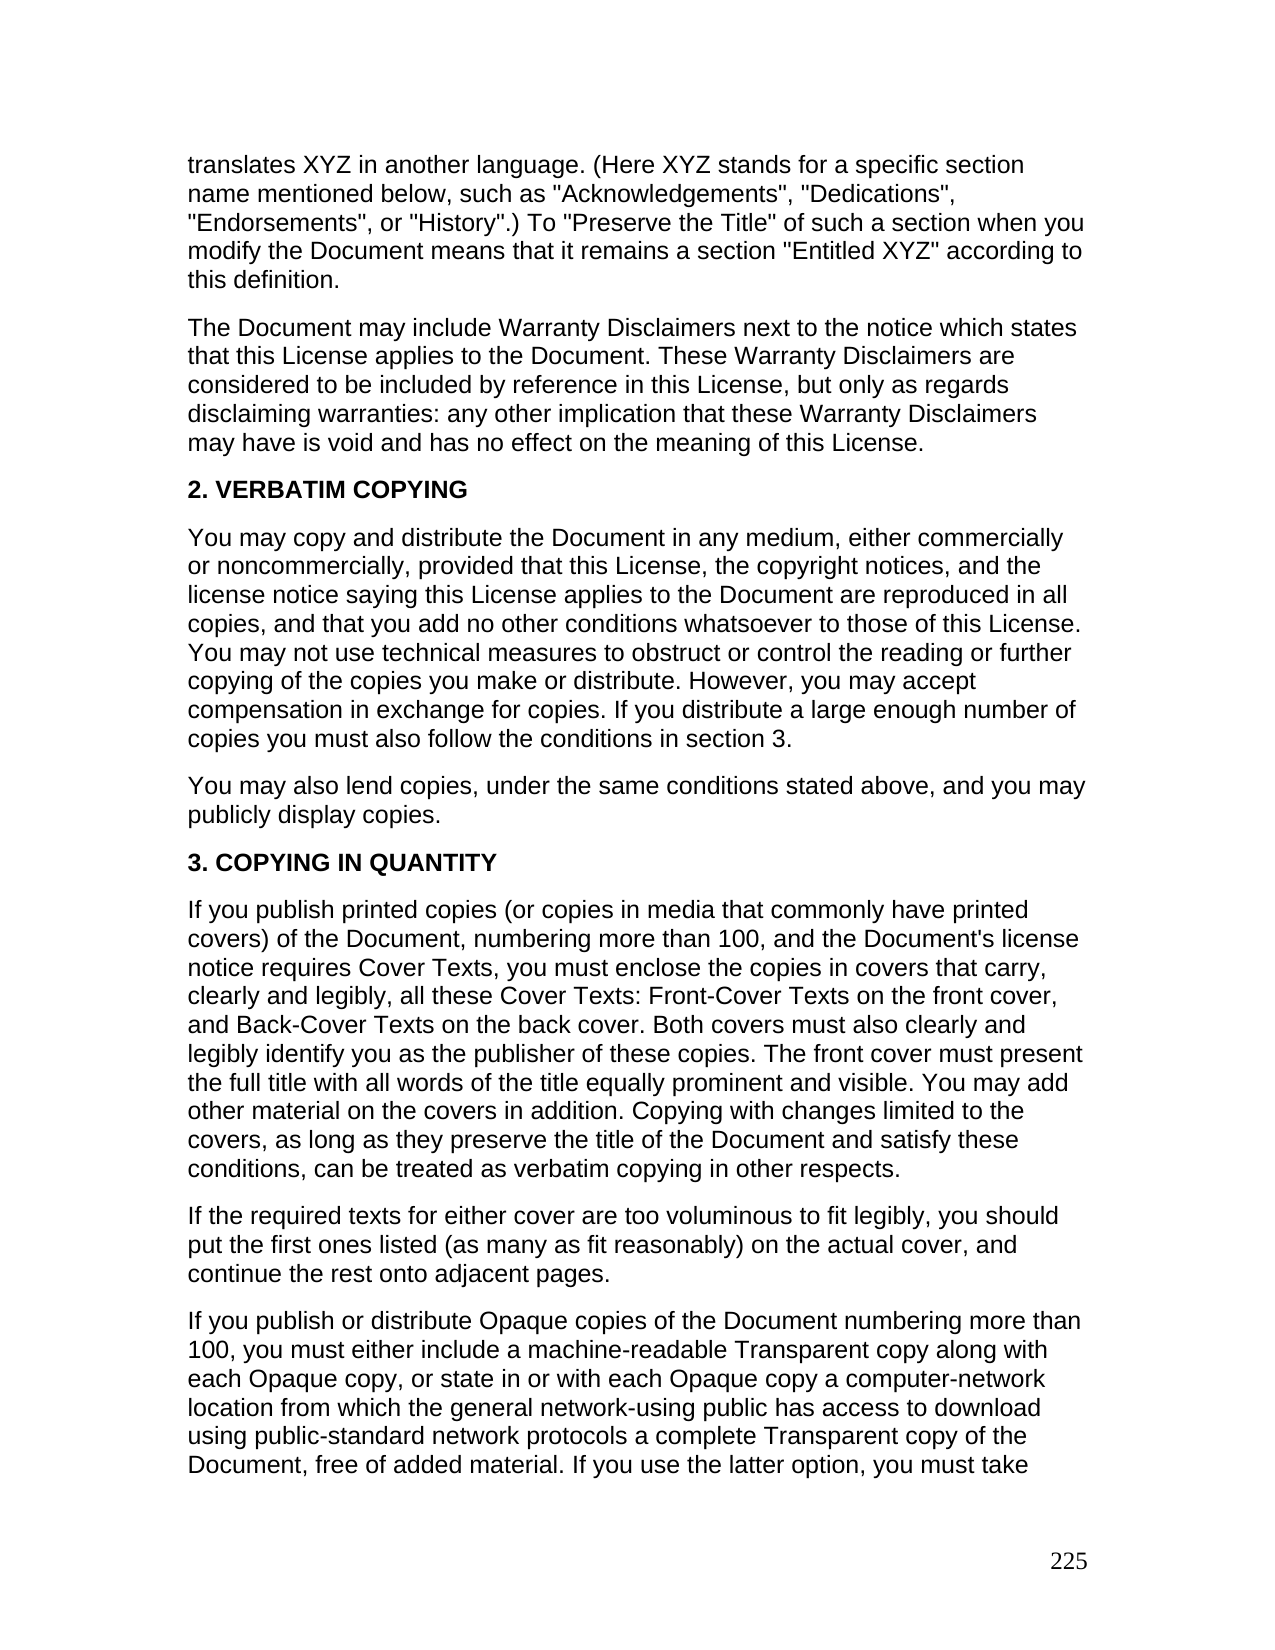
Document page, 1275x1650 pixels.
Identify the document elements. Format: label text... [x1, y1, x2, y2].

text If the required texts for either cover are too voluminous to fit legibly, you should put the first ones listed (as many as fit reasonably) on the actual cover, and continue the rest onto adjacent pages. [187, 1201, 1087, 1287]
text You may copy and distribute the Document in any medium, either commercially or noncommercially, provided that this License, the copyright notices, and the license notice saying this License applies to the Document are reproduced in all copies, and that you add no other conditions whatsoever to those of this License. You may not use technical measures to obstruct or control the reading or further copying of the copies you make or distribute. However, you may accept compensation in exchange for copies. If you distribute a large enough number of copies you must also follow the conditions in section 3. [187, 522, 1087, 752]
text If you publish printed copies (or copies in media that commonly have printed covers) of the Document, numbering more than 100, and the Document's license notice requires Cover Texts, you must enclose the copies in covers that carry, clearly and legibly, all these Cover Texts: Front-Cover Texts on the front cover, and Back-Cover Texts on the back cover. Both covers must also clearly and legibly identify you as the publisher of these copies. The front cover must present the full title with all words of the title equally prominent and visible. You may add other material on the covers in addition. Copying with changes limited to the covers, as long as they preserve the title of the Document and satisfy these conditions, can be treated as verbatim copying in other respects. [187, 895, 1087, 1182]
text If you publish or distribute Opaque copies of the Document numbering more than 100, you must either include a machine-readable Transparent copy along with each Opaque copy, or state in or with each Opaque copy a computer-network location from which the general network-using public has access to download using public-standard network protocols a complete Transparent copy of the Document, free of added material. If you use the latter option, you must take [187, 1306, 1087, 1479]
text 3. COPYING IN QUANTITY [187, 847, 1087, 876]
text The Document may include Warranty Disclaimers next to the notice which states that this License applies to the Document. These Warranty Disclaimers are considered to be included by reference in this License, but only as regards disclaiming warranties: any other implication that these Warranty Disclaimers may have is void and has no effect on the meaning of this License. [187, 312, 1087, 456]
text translates XYZ in another language. (Here XYZ stands for a specific section name mentioned below, such as "Acknowledgements", "Dedications", "Endorsements", or "History".) To "Preserve the Title" of such a section when you modify the Document means that it remains a section "Entitled XYZ" according to this definition. [187, 150, 1087, 294]
text 2. VERBATIM COPYING [187, 475, 1087, 504]
text You may also lend copies, under the same conditions stated above, and you may publicly display copies. [187, 771, 1087, 829]
